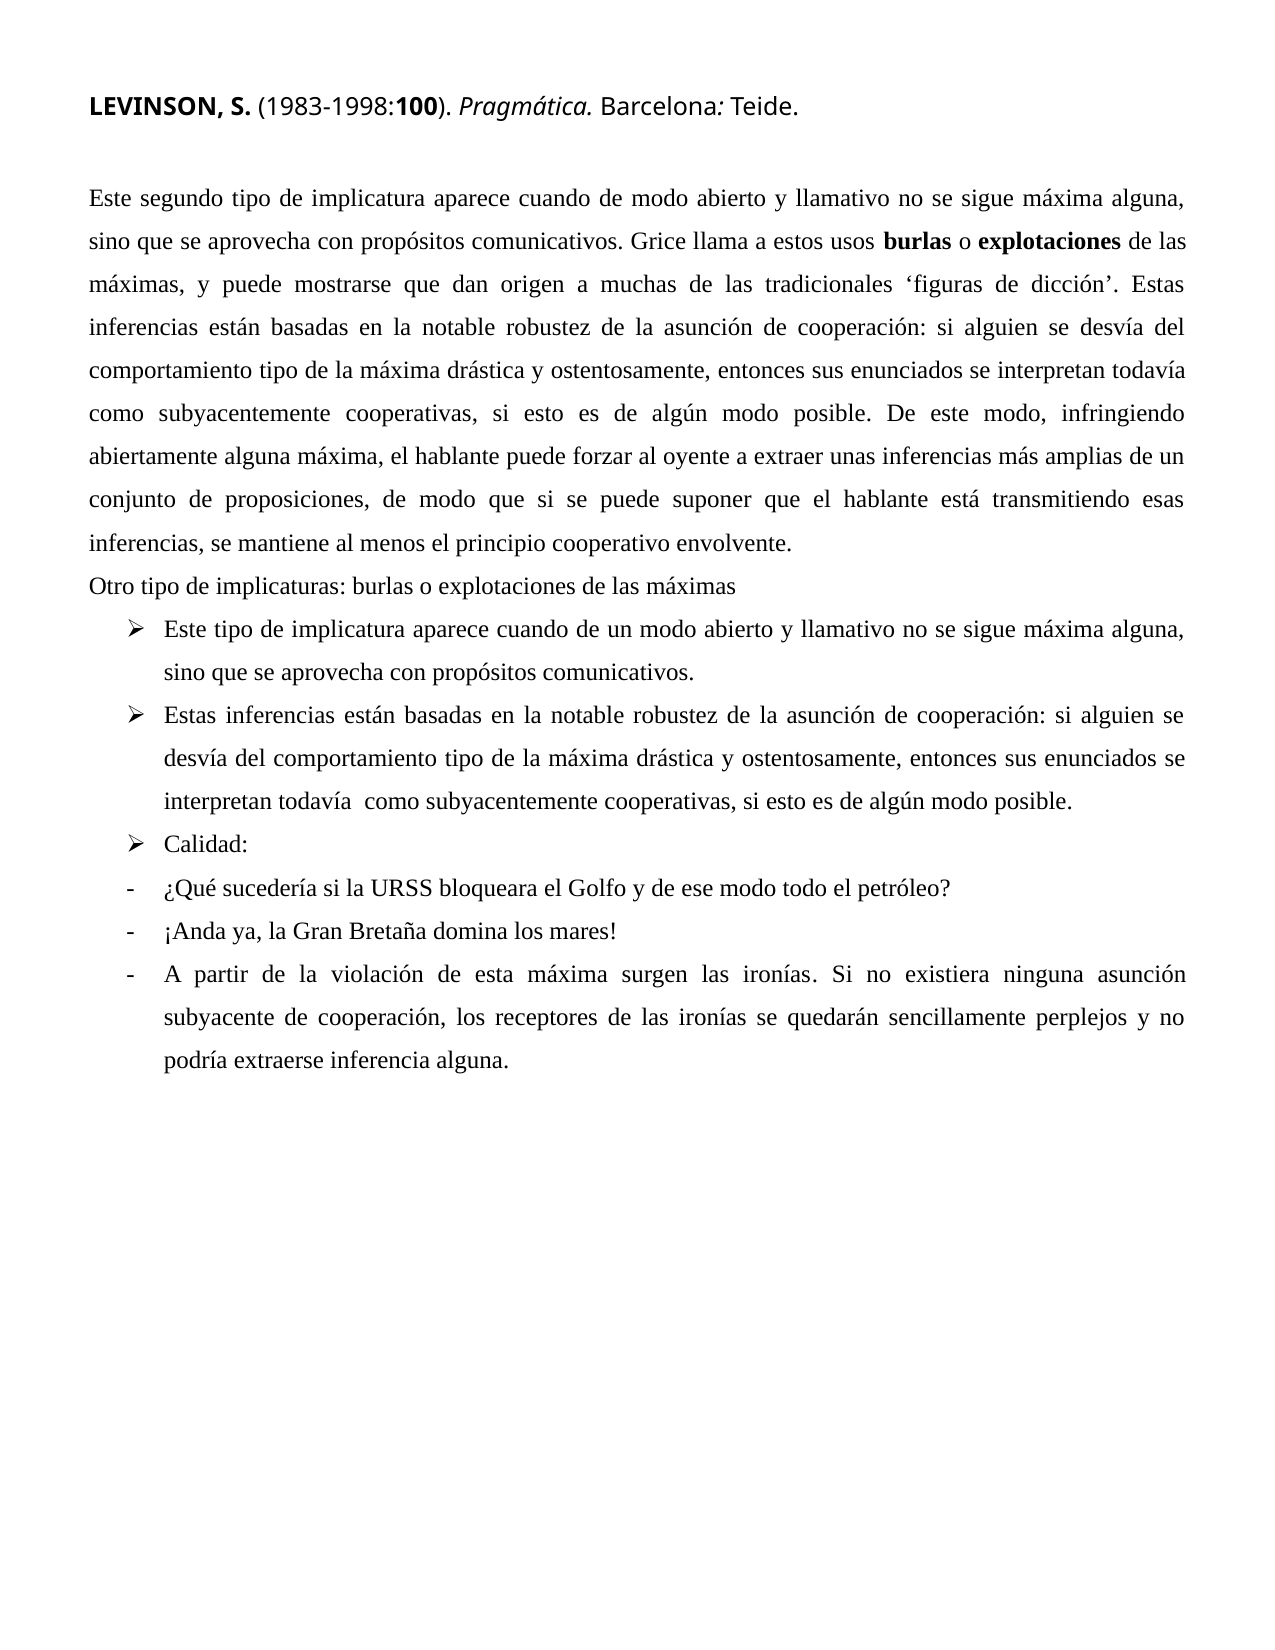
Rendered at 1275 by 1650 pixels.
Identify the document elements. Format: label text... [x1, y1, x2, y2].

list A partir de la violación de esta máxima surgen las ironías. Si no existiera ninguna asunción subyacente de cooperación, los receptores de las ironías se quedarán sencillamente perplejos y no podría extraerse inferencia alguna. [126, 959, 1186, 1074]
list Este tipo de implicatura aparece cuando de un modo abierto y llamativo no se sigue máxima alguna, sino que se aprovecha con propósitos comunicativos. [126, 614, 1186, 686]
list Estas inferencias están basadas en la notable robustez de la asunción de cooperación: si alguien se desvía del comportamiento tipo de la máxima drástica y ostentosamente, entonces sus enunciados se interpretan todavía como subyacentemente cooperativas, si esto es de algún modo posible. [126, 700, 1186, 815]
list ¡Anda ya, la Gran Bretaña domina los mares! [126, 916, 1186, 944]
text LEVINSON, S. (1983-1998:100). Pragmática. Barcelona: Teide. [88, 88, 1186, 123]
text Otro tipo de implicaturas: burlas o explotaciones de las máximas [88, 571, 1186, 599]
list ¿Qué sucedería si la URSS bloqueara el Golfo y de ese modo todo el petróleo? [126, 873, 1186, 901]
text Este segundo tipo de implicatura aparece cuando de modo abierto y llamativo no se sigue máxima alguna, sino que se aprovecha con propósitos comunicativos. Grice llama a estos usos burlas o explotaciones de las máximas, y puede mostrarse que dan origen a muchas de las tradicionales ‘figuras de dicción’. Estas inferencias están basadas en la notable robustez de la asunción de cooperación: si alguien se desvía del comportamiento tipo de la máxima drástica y ostentosamente, entonces sus enunciados se interpretan todavía como subyacentemente cooperativas, si esto es de algún modo posible. De este modo, infringiendo abiertamente alguna máxima, el hablante puede forzar al oyente a extraer unas inferencias más amplias de un conjunto de proposiciones, de modo que si se puede suponer que el hablante está transmitiendo esas inferencias, se mantiene al menos el principio cooperativo envolvente. [88, 183, 1186, 556]
list Calidad: [126, 829, 1186, 858]
